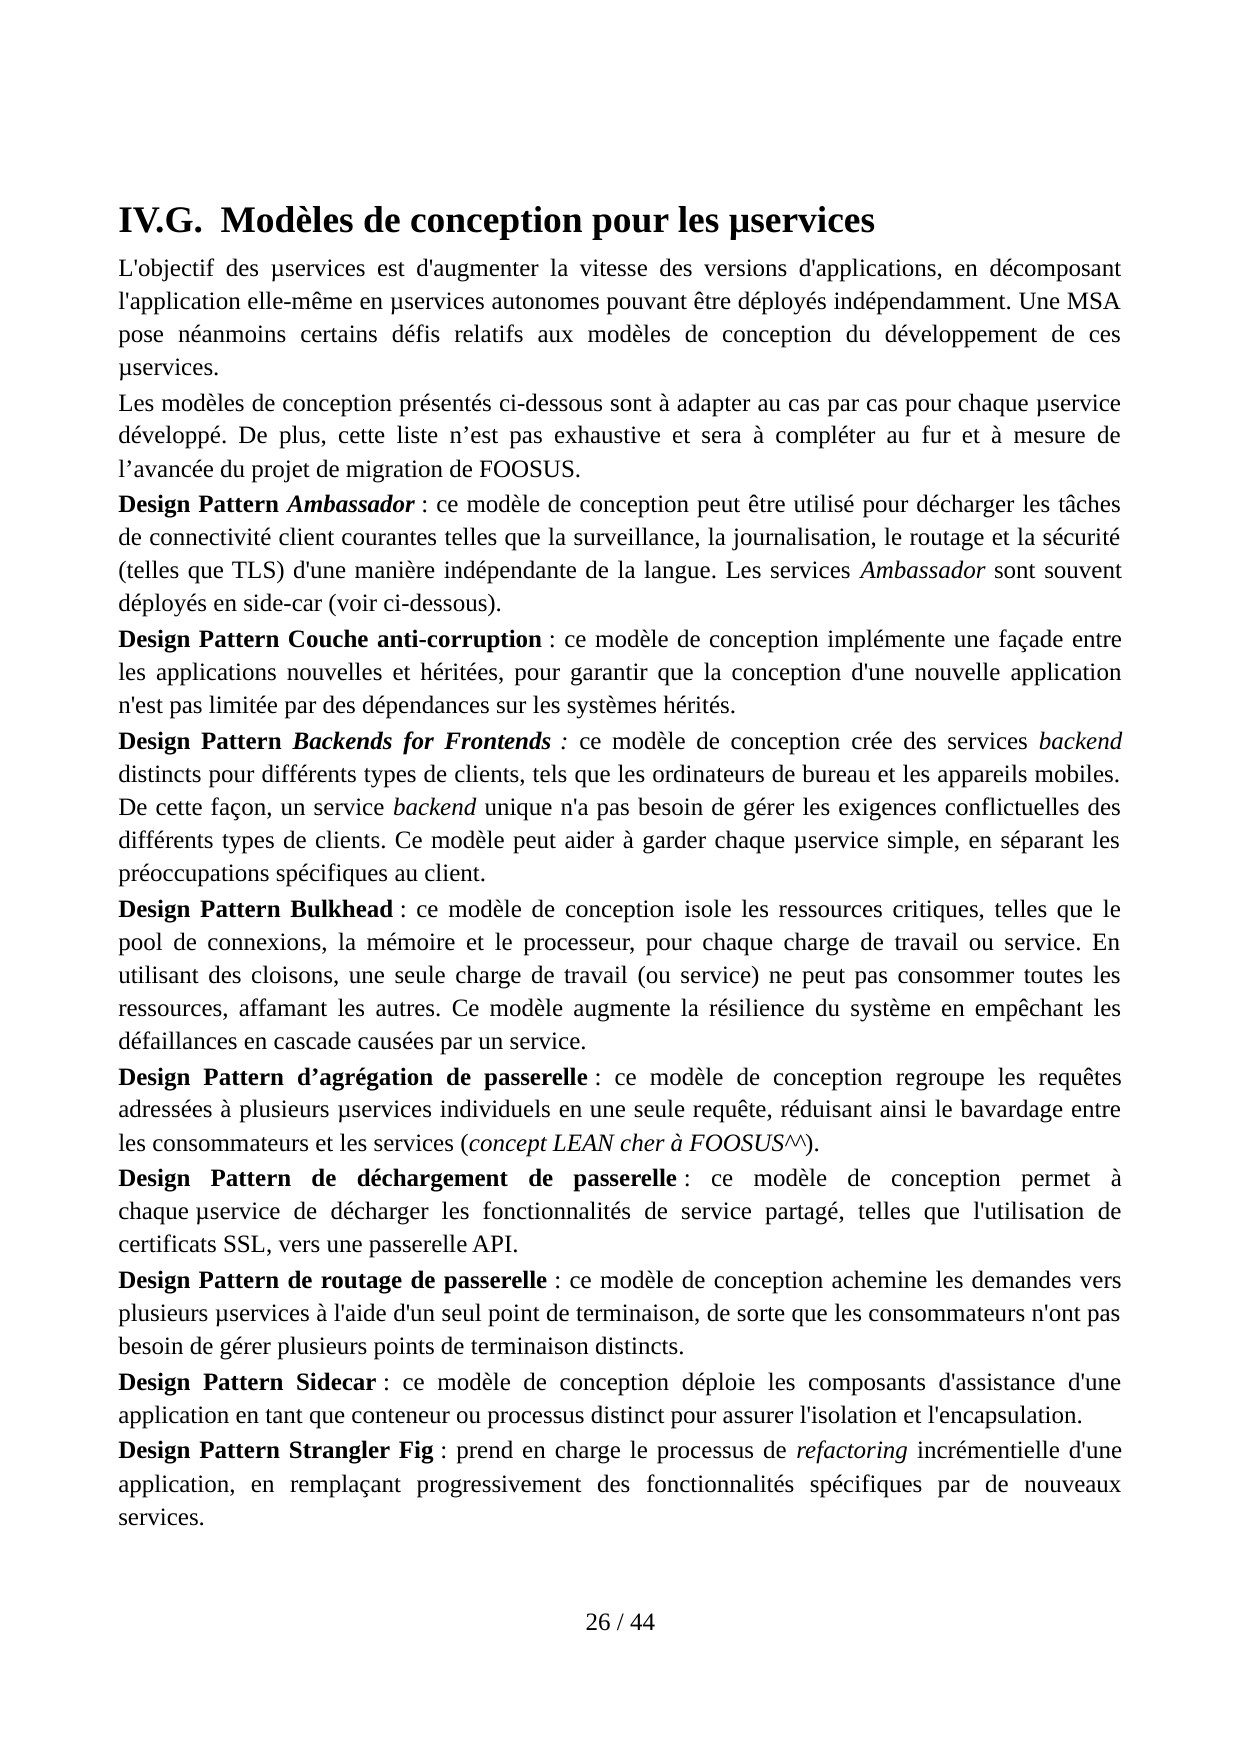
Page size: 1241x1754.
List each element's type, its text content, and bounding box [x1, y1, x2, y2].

text Design Pattern de routage de passerelle : ce modèle de conception achemine les demandes vers plusieurs µservices à l'aide d'un seul point de terminaison, de sorte que les consommateurs n'ont pas besoin de gérer plusieurs points de terminaison distincts. [118, 1265, 1122, 1360]
text Design Pattern Strangler Fig : prend en charge le processus de refactoring incrémentielle d'une application, en remplaçant progressivement des fonctionnalités spécifiques par de nouveaux services. [118, 1436, 1122, 1530]
text Design Pattern de déchargement de passerelle : ce modèle de conception permet à chaque µservice de décharger les fonctionnalités de service partagé, telles que l'utilisation de certificats SSL, vers une passerelle API. [118, 1163, 1122, 1258]
text Design Pattern d’agrégation de passerelle : ce modèle de conception regroupe les requêtes adressées à plusieurs µservices individuels en une seule requête, réduisant ainsi le bavardage entre les consommateurs et les services (concept LEAN cher à FOOSUS^^). [118, 1062, 1122, 1156]
text Design Pattern Sidecar : ce modèle de conception déploie les composants d'assistance d'une application en tant que conteneur ou processus distinct pour assurer l'isolation et l'encapsulation. [118, 1367, 1122, 1429]
text Design Pattern Bulkhead : ce modèle de conception isole les ressources critiques, telles que le pool de connexions, la mémoire et le processeur, pour chaque charge de travail ou service. En utilisant des cloisons, une seule charge de travail (ou service) ne peut pas consommer toutes les ressources, affamant les autres. Ce modèle augmente la résilience du système en empêchant les défaillances en cascade causées par un service. [118, 894, 1122, 1054]
subtitle Modèles de conception pour les µservices [118, 197, 1122, 240]
text L'objectif des µservices est d'augmenter la vitesse des versions d'applications, en décomposant l'application elle-même en µservices autonomes pouvant être déployés indépendamment. Une MSA pose néanmoins certains défis relatifs aux modèles de conception du développement de ces µservices. [118, 253, 1122, 381]
text Design Pattern Ambassador : ce modèle de conception peut être utilisé pour décharger les tâches de connectivité client courantes telles que la surveillance, la journalisation, le routage et la sécurité (telles que TLS) d'une manière indépendante de la langue. Les services Ambassador sont souvent déployés en side-car (voir ci-dessous). [118, 489, 1122, 617]
text Design Pattern Backends for Frontends : ce modèle de conception crée des services backend distincts pour différents types de clients, tels que les ordinateurs de bureau et les appareils mobiles. De cette façon, un service backend unique n'a pas besoin de gérer les exigences conflictuelles des différents types de clients. Ce modèle peut aider à garder chaque µservice simple, en séparant les préoccupations spécifiques au client. [118, 726, 1122, 887]
text Design Pattern Couche anti-corruption : ce modèle de conception implémente une façade entre les applications nouvelles et héritées, pour garantir que la conception d'une nouvelle application n'est pas limitée par des dépendances sur les systèmes hérités. [118, 624, 1122, 719]
text Les modèles de conception présentés ci-dessous sont à adapter au cas par cas pour chaque µservice développé. De plus, cette liste n’est pas exhaustive et sera à compléter au fur et à mesure de l’avancée du projet de migration de FOOSUS. [118, 388, 1122, 482]
